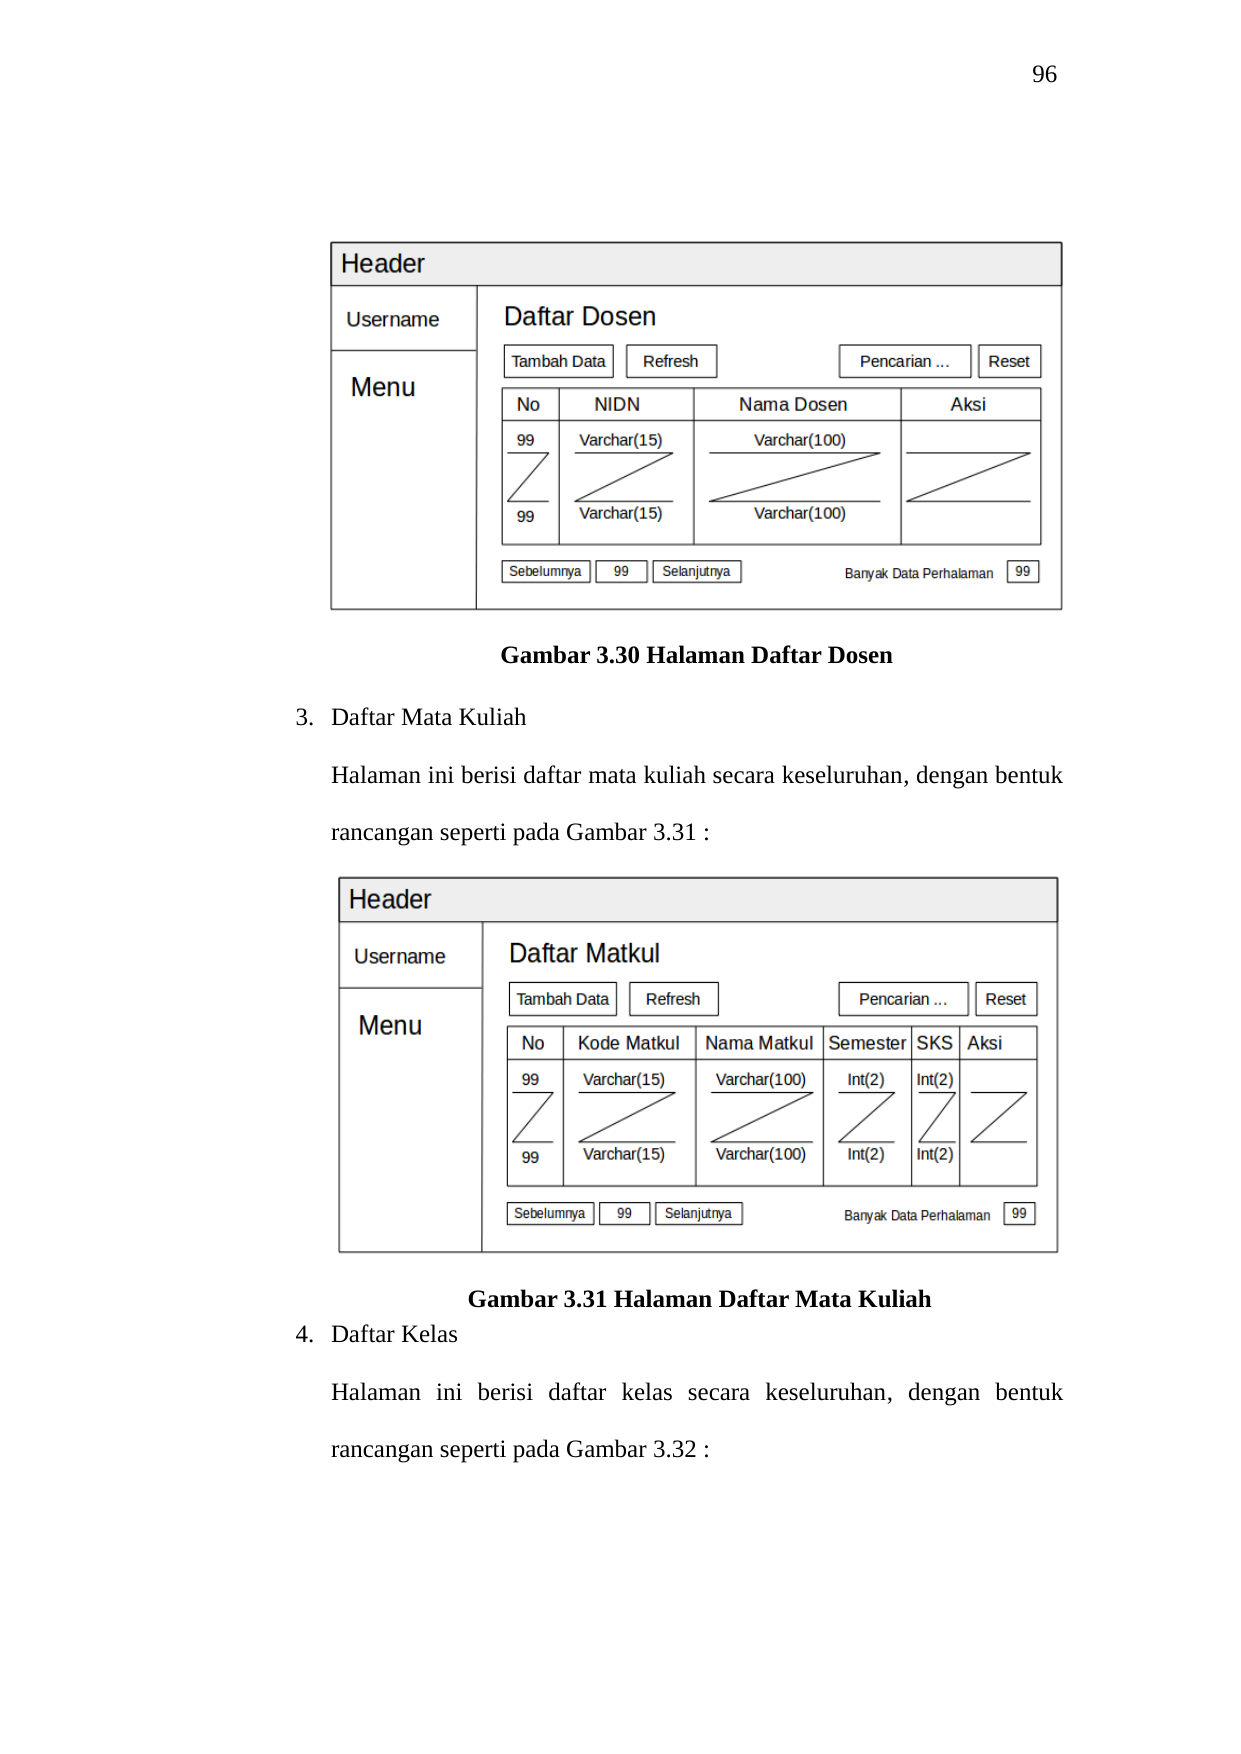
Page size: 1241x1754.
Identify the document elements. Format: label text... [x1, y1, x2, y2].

list Gambar 3.31 Halaman Daftar Mata Kuliah [336, 1256, 1063, 1313]
list Daftar Mata Kuliah [295, 612, 1063, 731]
list Halaman ini berisi daftar kelas secara keseluruhan, dengan bentuk rancangan seperti pada Gambar 3.32 : [295, 1377, 1063, 1463]
list Halaman ini berisi daftar mata kuliah secara keseluruhan, dengan bentuk rancangan seperti pada Gambar 3.31 : [295, 760, 1063, 846]
list Daftar Kelas [295, 1319, 1063, 1348]
picture [336, 873, 1064, 1256]
picture [329, 241, 1064, 612]
list Gambar 3.30 Halaman Daftar Dosen [330, 612, 1063, 669]
